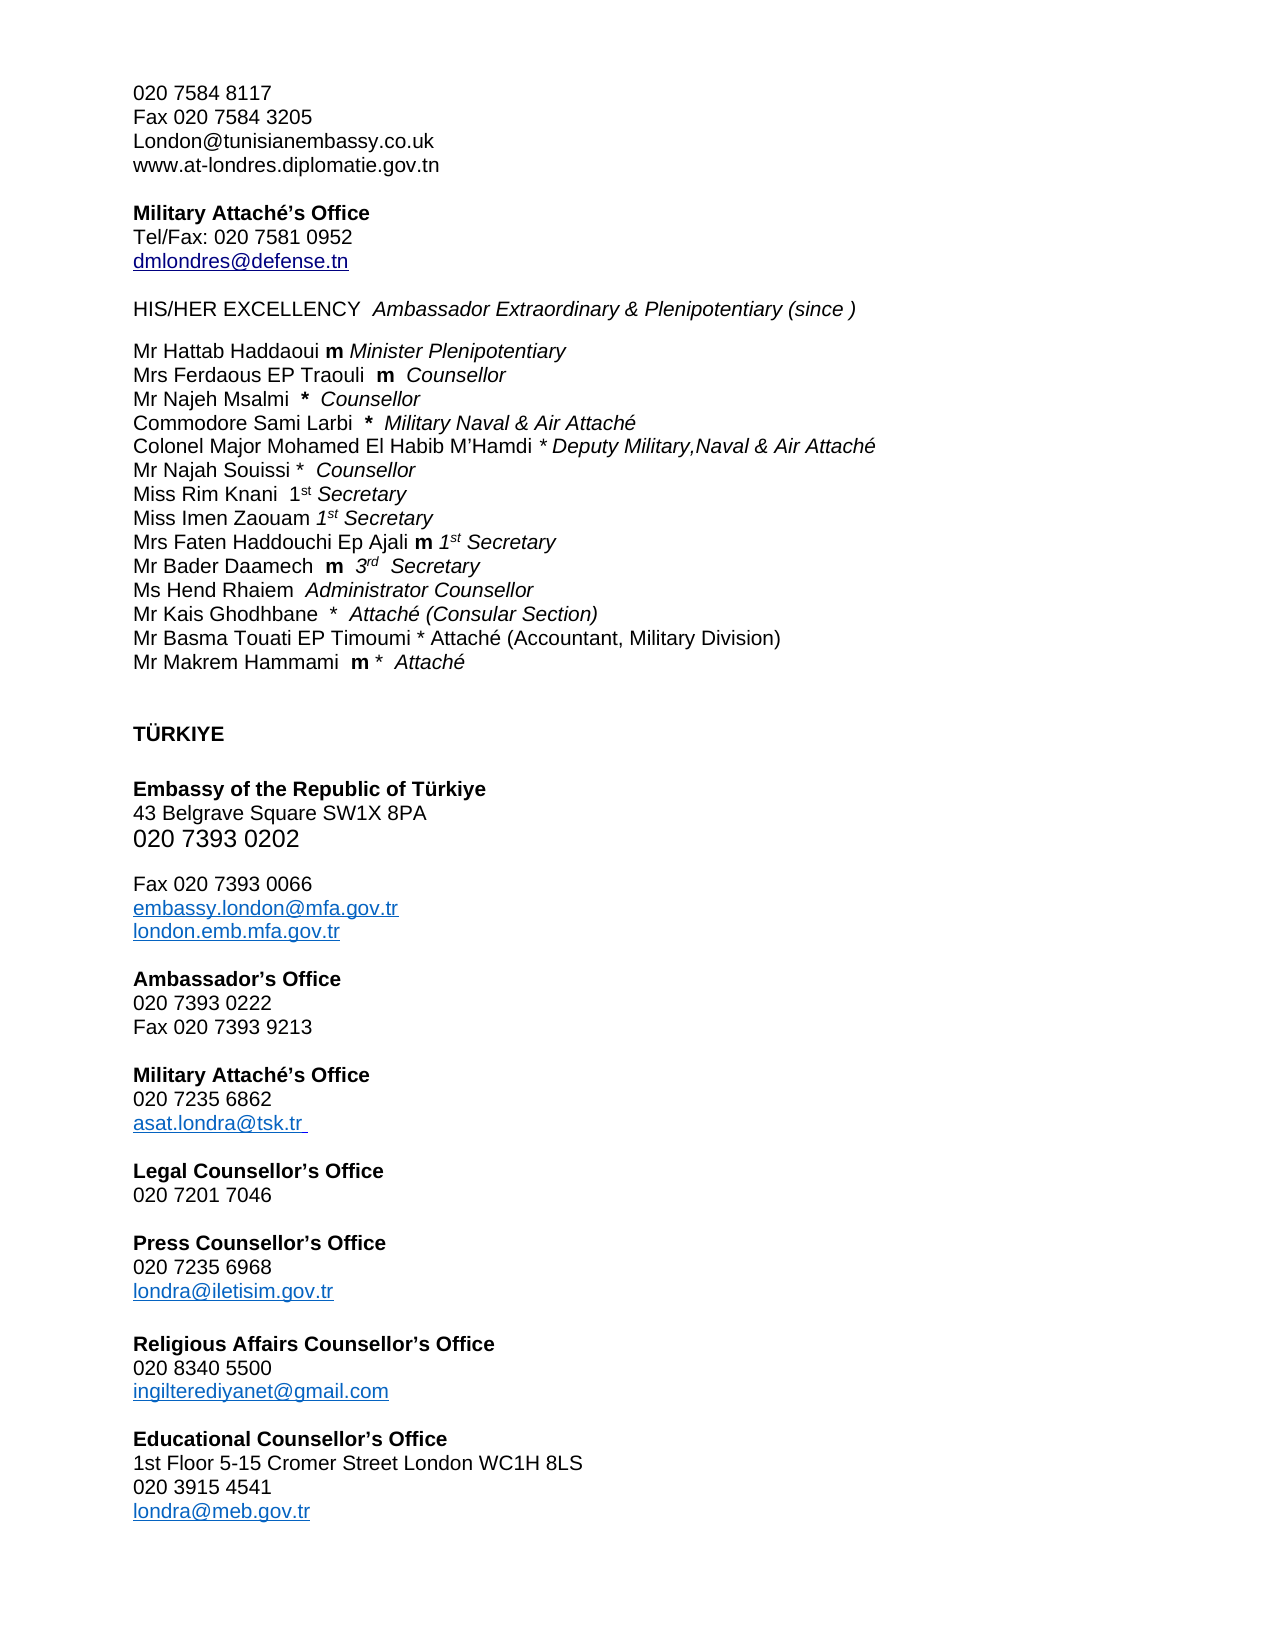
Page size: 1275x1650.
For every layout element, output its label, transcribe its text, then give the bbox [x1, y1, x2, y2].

text Fax 020 7393 0066 [133, 871, 1181, 895]
text Commodore Sami Larbi * Military Naval & Air Attaché [133, 410, 1181, 434]
text dmlondres@defense.tn [133, 249, 1181, 273]
text Tel/Fax: 020 7581 0952 [133, 225, 1181, 249]
text Mrs Ferdaous EP Traouli m Counsellor [133, 362, 1181, 386]
text 020 7393 0202 [133, 824, 1181, 853]
text Religious Affairs Counsellor’s Office [133, 1331, 1181, 1355]
text Mr Basma Touati EP Timoumi * Attaché (Accountant, Military Division) [133, 626, 1181, 650]
text 020 8340 5500 [133, 1355, 1181, 1379]
text His/HER Excellency Ambassador Extraordinary & Plenipotentiary (since ) [133, 297, 1181, 321]
text www.at-londres.diplomatie.gov.tn [133, 153, 1181, 177]
text 020 7393 0222 [133, 991, 1181, 1015]
text Mr Makrem Hammami m * Attaché [133, 650, 1181, 674]
text Embassy of the Republic of Türkiye [133, 776, 1181, 800]
text Ambassador’s Office [133, 967, 1181, 991]
text London@tunisianembassy.co.uk [133, 129, 1181, 153]
text 43 Belgrave Square SW1X 8PA [133, 800, 1181, 824]
text Miss Imen Zaouam 1st Secretary [133, 506, 1181, 530]
text 020 7584 8117 [133, 81, 1181, 105]
text london.emb.mfa.gov.tr [133, 919, 1181, 943]
text TÜRKIYE [133, 722, 1181, 746]
text Mr Kais Ghodhbane * Attaché (Consular Section) [133, 602, 1181, 626]
text 1st Floor 5-15 Cromer Street London WC1H 8LS [133, 1451, 1181, 1475]
text ingilterediyanet@gmail.com [133, 1379, 1181, 1403]
text londra@iletisim.gov.tr [133, 1279, 1181, 1303]
text Military Attaché’s Office [133, 201, 1181, 225]
text Colonel Major Mohamed El Habib M’Hamdi * Deputy Military,Naval & Air Attaché [133, 434, 1181, 458]
text Mr Najah Souissi * Counsellor [133, 458, 1181, 482]
text Ms Hend Rhaiem Administrator Counsellor [133, 578, 1181, 602]
text Mr Hattab Haddaoui m Minister Plenipotentiary [133, 338, 1181, 362]
text londra@meb.gov.tr [133, 1499, 1181, 1523]
text Press Counsellor’s Office [133, 1231, 1181, 1255]
text 020 7201 7046 [133, 1183, 1181, 1207]
text embassy.london@mfa.gov.tr [133, 895, 1181, 919]
text 020 3915 4541 [133, 1475, 1181, 1499]
text Legal Counsellor’s Office [133, 1159, 1181, 1183]
text Miss Rim Knani 1st Secretary [133, 482, 1181, 506]
text Mrs Faten Haddouchi Ep Ajali m 1st Secretary [133, 530, 1181, 554]
text asat.londra@tsk.tr [133, 1111, 1181, 1135]
text Mr Bader Daamech m 3rd Secretary [133, 554, 1181, 578]
text 020 7235 6968 [133, 1255, 1181, 1279]
text Fax 020 7393 9213 [133, 1015, 1181, 1039]
text Fax 020 7584 3205 [133, 105, 1181, 129]
text 020 7235 6862 [133, 1087, 1181, 1111]
text Military Attaché’s Office [133, 1063, 1181, 1087]
text Mr Najeh Msalmi * Counsellor [133, 386, 1181, 410]
text Educational Counsellor’s Office [133, 1427, 1181, 1451]
